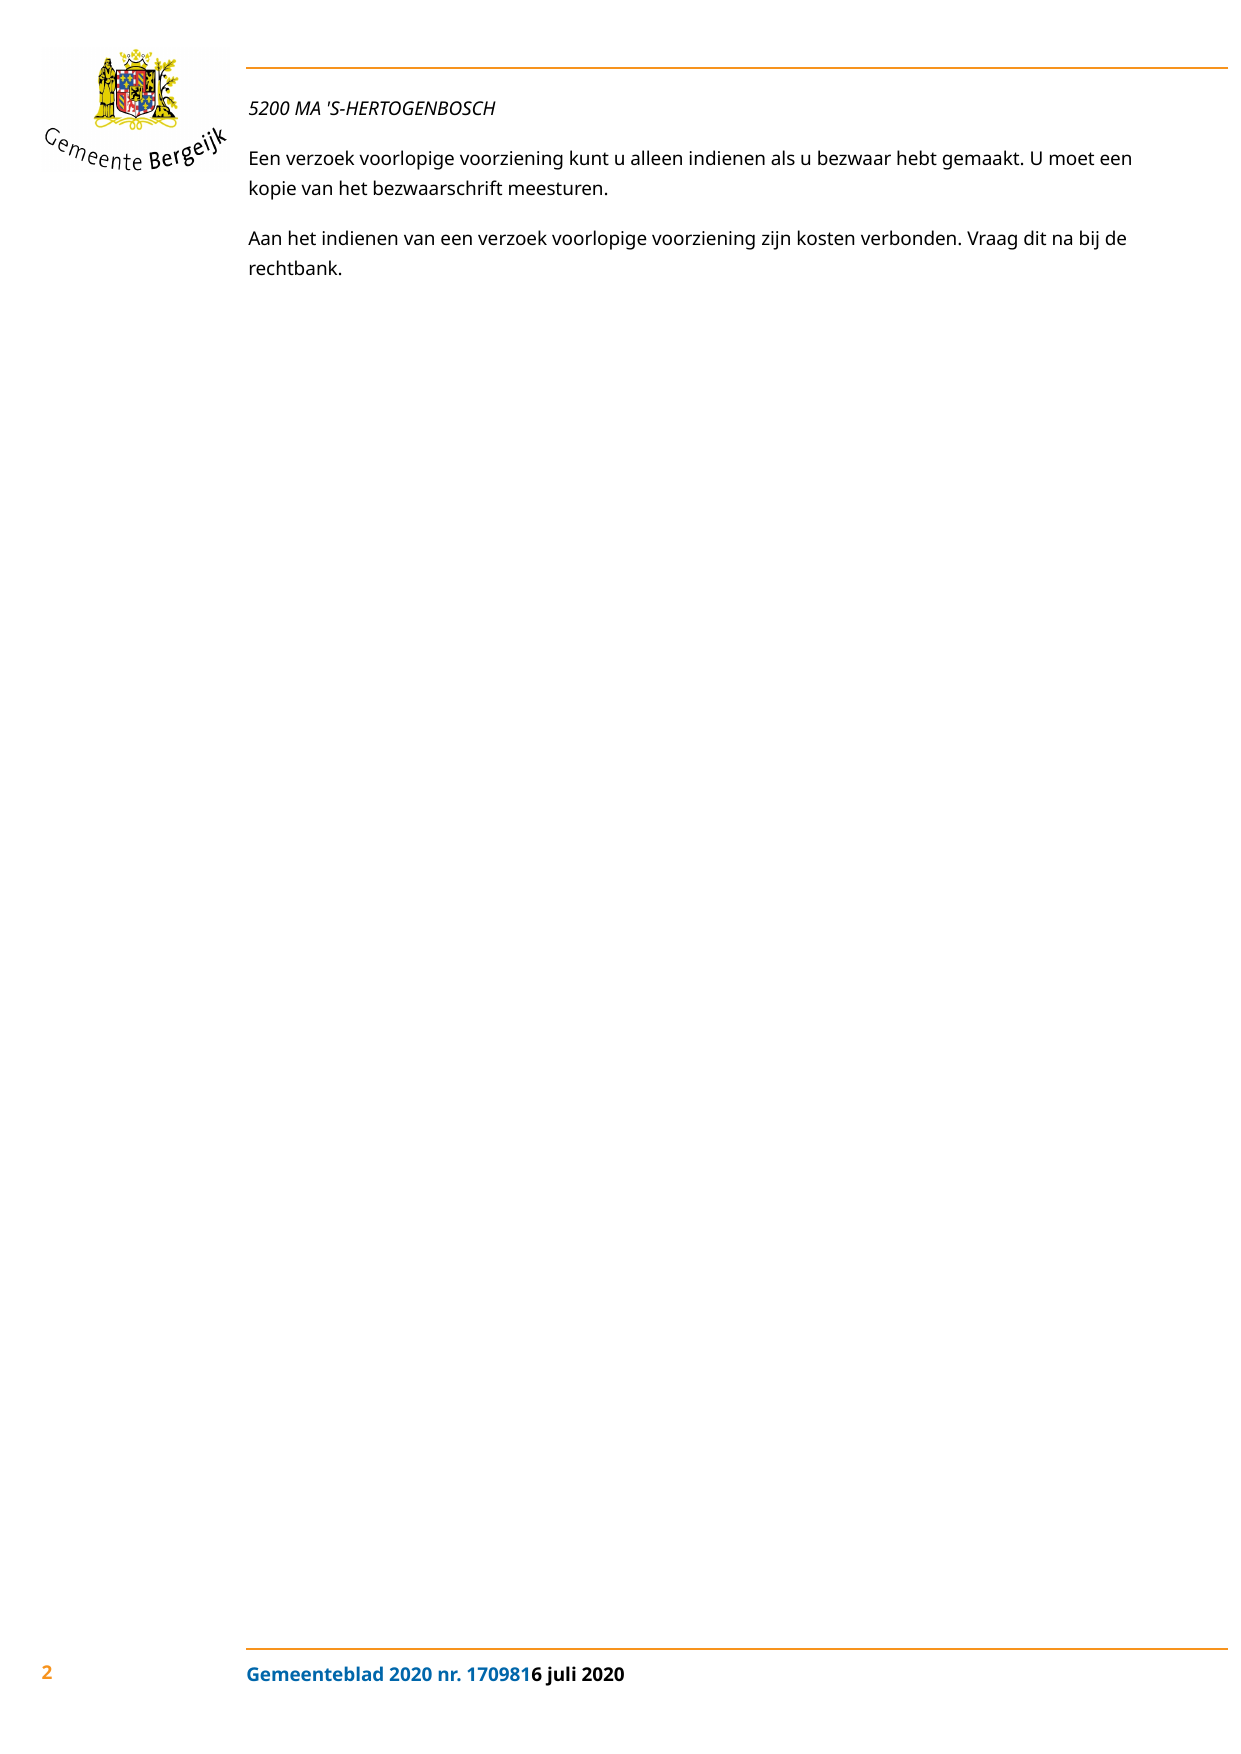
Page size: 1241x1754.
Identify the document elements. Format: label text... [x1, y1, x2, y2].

text 5200 MA 'S-HERTOGENBOSCH [248, 95, 1152, 121]
text Een verzoek voorlopige voorziening kunt u alleen indienen als u bezwaar hebt gemaakt. U moet een kopie van het bezwaarschrift meesturen. [248, 145, 1152, 201]
picture [41, 47, 231, 172]
text Aan het indienen van een verzoek voorlopige voorziening zijn kosten verbonden. Vraag dit na bij de rechtbank. [248, 225, 1152, 281]
